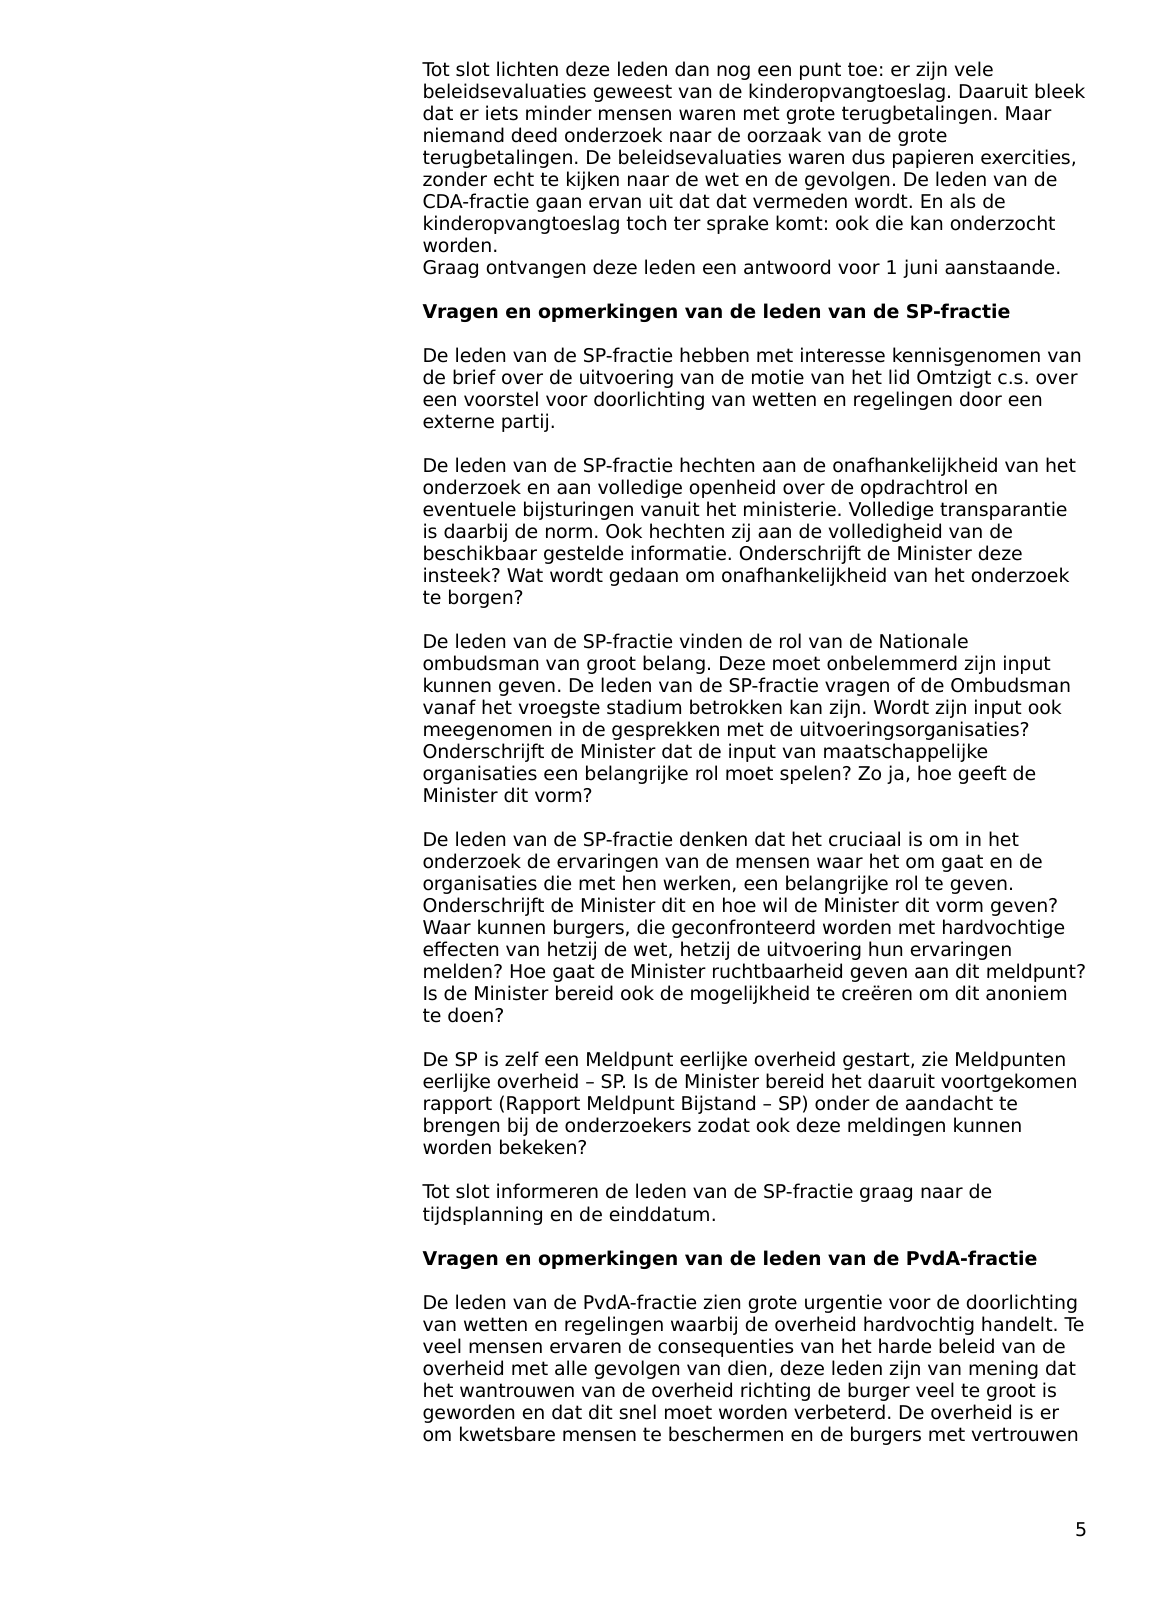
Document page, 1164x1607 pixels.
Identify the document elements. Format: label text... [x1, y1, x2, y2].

text De leden van de SP-fractie hechten aan de onafhankelijkheid van het onderzoek en aan volledige openheid over de opdrachtrol en eventuele bijsturingen vanuit het ministerie. Volledige transparantie is daarbij de norm. Ook hechten zij aan de volledigheid van de beschikbaar gestelde informatie. Onderschrijft de Minister deze insteek? Wat wordt gedaan om onafhankelijkheid van het onderzoek te borgen? [422, 455, 1087, 609]
subtitle Vragen en opmerkingen van de leden van de SP-fractie [422, 301, 1087, 323]
text Tot slot informeren de leden van de SP-fractie graag naar de tijdsplanning en de einddatum. [422, 1181, 1087, 1225]
subtitle Vragen en opmerkingen van de leden van de PvdA-fractie [422, 1248, 1087, 1269]
text De SP is zelf een Meldpunt eerlijke overheid gestart, zie Meldpunten eerlijke overheid – SP. Is de Minister bereid het daaruit voortgekomen rapport (Rapport Meldpunt Bijstand – SP) onder de aandacht te brengen bij de onderzoekers zodat ook deze meldingen kunnen worden bekeken? [422, 1049, 1087, 1159]
text De leden van de PvdA-fractie zien grote urgentie voor de doorlichting van wetten en regelingen waarbij de overheid hardvochtig handelt. Te veel mensen ervaren de consequenties van het harde beleid van de overheid met alle gevolgen van dien, deze leden zijn van mening dat het wantrouwen van de overheid richting de burger veel te groot is geworden en dat dit snel moet worden verbeterd. De overheid is er om kwetsbare mensen te beschermen en de burgers met vertrouwen [422, 1292, 1087, 1446]
text De leden van de SP-fractie hebben met interesse kennisgenomen van de brief over de uitvoering van de motie van het lid Omtzigt c.s. over een voorstel voor doorlichting van wetten en regelingen door een externe partij. [422, 345, 1087, 433]
text De leden van de SP-fractie denken dat het cruciaal is om in het onderzoek de ervaringen van de mensen waar het om gaat en de organisaties die met hen werken, een belangrijke rol te geven. Onderschrijft de Minister dit en hoe wil de Minister dit vorm geven? Waar kunnen burgers, die geconfronteerd worden met hardvochtige effecten van hetzij de wet, hetzij de uitvoering hun ervaringen melden? Hoe gaat de Minister ruchtbaarheid geven aan dit meldpunt? Is de Minister bereid ook de mogelijkheid te creëren om dit anoniem te doen? [422, 829, 1087, 1027]
text Tot slot lichten deze leden dan nog een punt toe: er zijn vele beleidsevaluaties geweest van de kinderopvangtoeslag. Daaruit bleek dat er iets minder mensen waren met grote terugbetalingen. Maar niemand deed onderzoek naar de oorzaak van de grote terugbetalingen. De beleidsevaluaties waren dus papieren exercities, zonder echt te kijken naar de wet en de gevolgen. De leden van de CDA-fractie gaan ervan uit dat dat vermeden wordt. En als de kinderopvangtoeslag toch ter sprake komt: ook die kan onderzocht worden. [422, 59, 1087, 257]
text De leden van de SP-fractie vinden de rol van de Nationale ombudsman van groot belang. Deze moet onbelemmerd zijn input kunnen geven. De leden van de SP-fractie vragen of de Ombudsman vanaf het vroegste stadium betrokken kan zijn. Wordt zijn input ook meegenomen in de gesprekken met de uitvoeringsorganisaties? Onderschrijft de Minister dat de input van maatschappelijke organisaties een belangrijke rol moet spelen? Zo ja, hoe geeft de Minister dit vorm? [422, 631, 1087, 807]
text Graag ontvangen deze leden een antwoord voor 1 juni aanstaande. [422, 257, 1087, 279]
